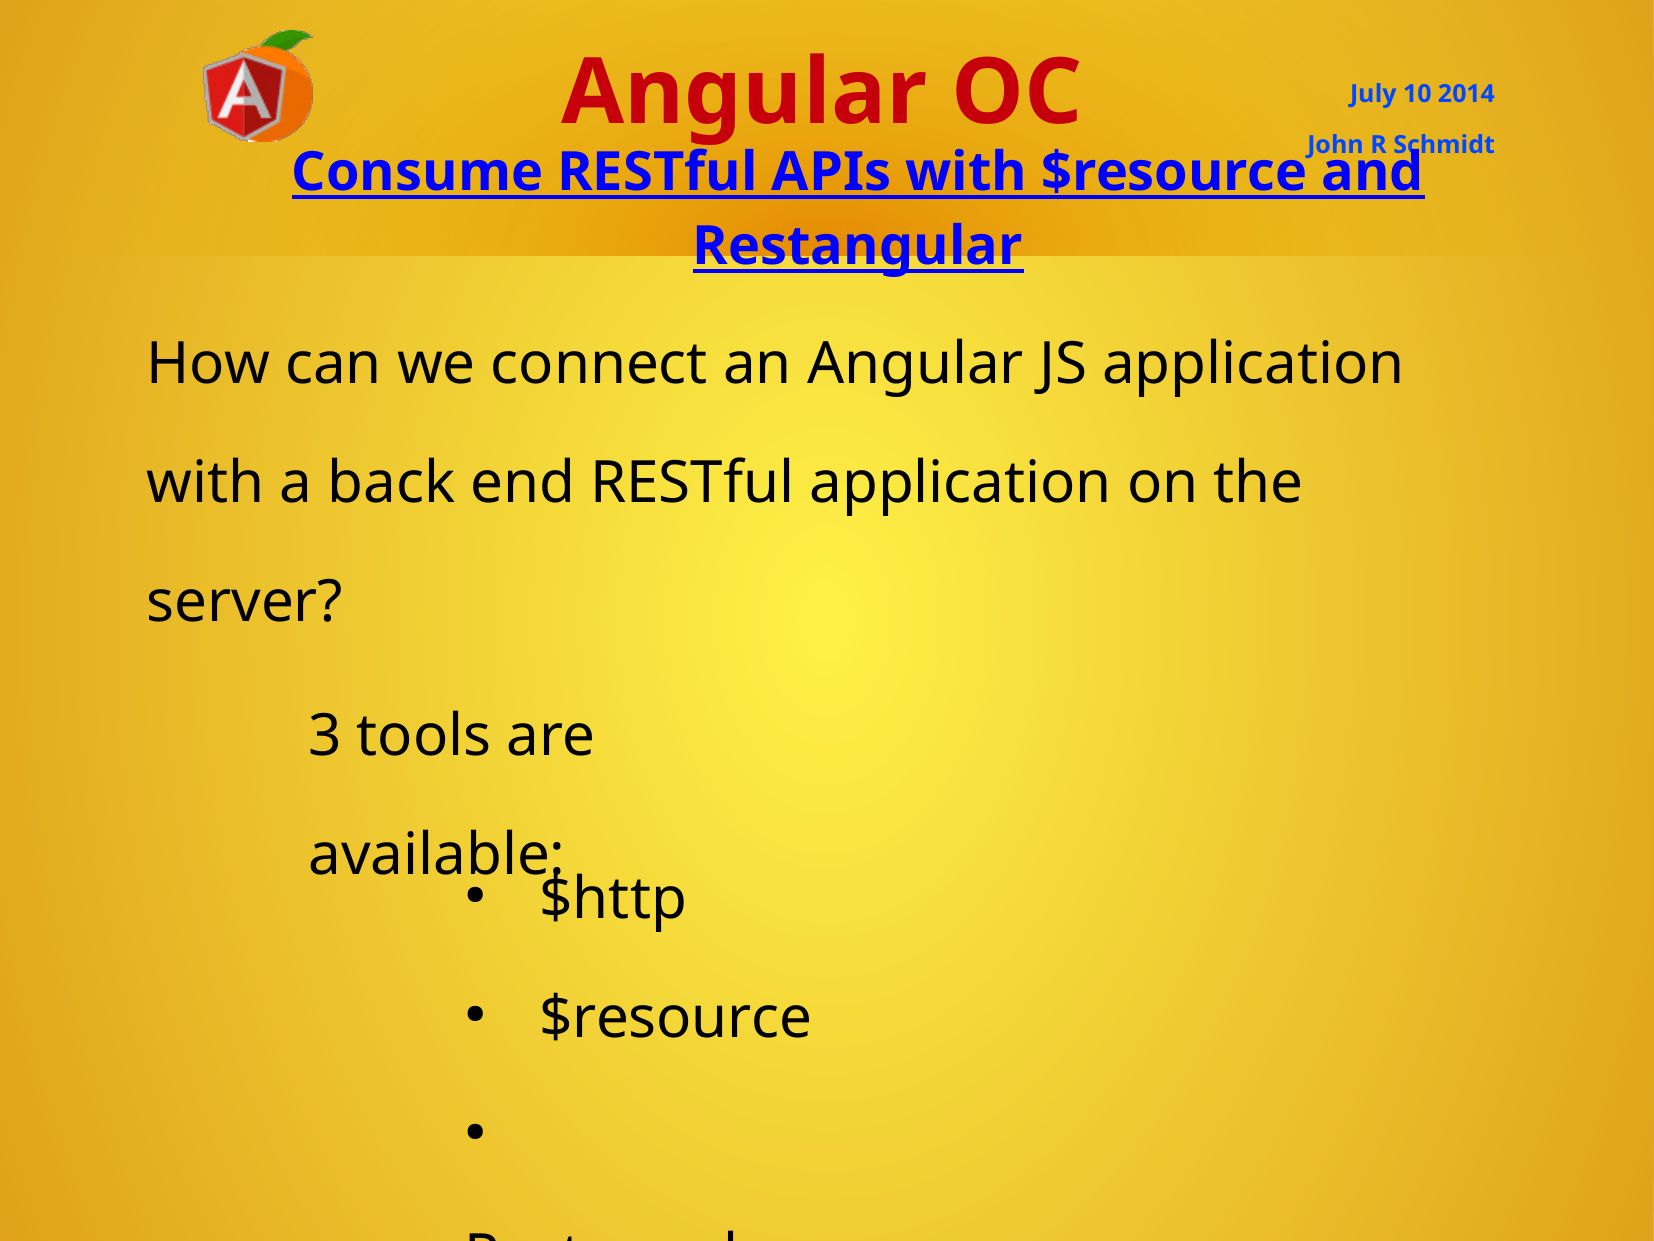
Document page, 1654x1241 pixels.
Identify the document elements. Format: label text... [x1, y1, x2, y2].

text_box 3 tools are available: [293, 646, 875, 736]
subtitle How can we connect an Angular JS application with a back end RESTful application on the server? [146, 375, 1501, 545]
title Angular OC [560, 34, 1086, 142]
text_box July 10 2014 John R Schmidt [1260, 51, 1510, 172]
text_box $http $resource Restangular [450, 809, 859, 1096]
picture [202, 30, 316, 142]
text_box Consume RESTful APIs with $resource and Restangular [150, 175, 1567, 239]
